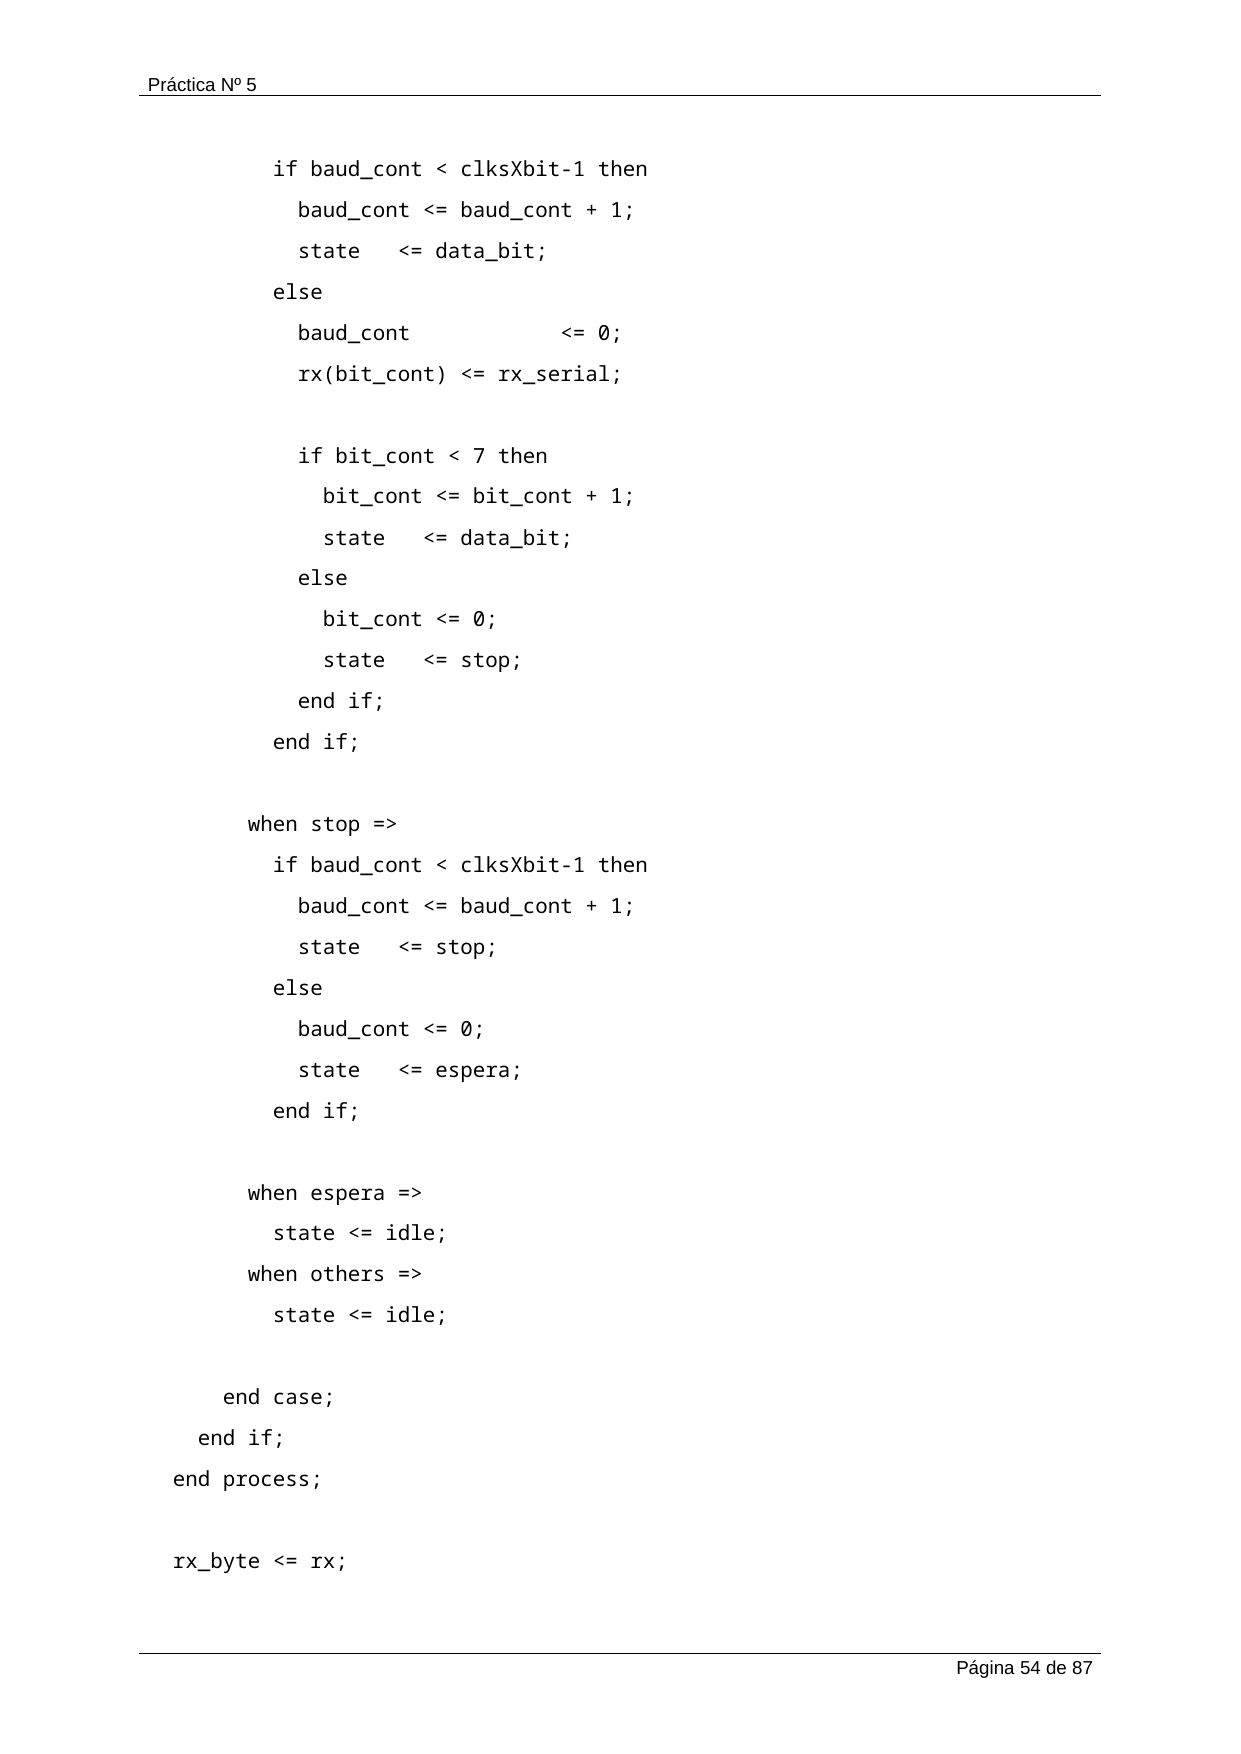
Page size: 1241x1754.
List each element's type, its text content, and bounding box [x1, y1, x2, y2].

text rx_byte <= rx; [148, 1546, 1092, 1574]
text state <= idle; [148, 1300, 1092, 1329]
text bit_cont <= 0; [148, 604, 1092, 633]
text end if; [148, 1096, 1092, 1124]
text rx(bit_cont) <= rx_serial; [148, 359, 1092, 387]
text if baud_cont < clksXbit-1 then [148, 850, 1092, 878]
text if baud_cont < clksXbit-1 then [148, 154, 1092, 183]
text when stop => [148, 809, 1092, 838]
text if bit_cont < 7 then [148, 441, 1092, 469]
text baud_cont <= 0; [148, 1014, 1092, 1042]
text state <= idle; [148, 1218, 1092, 1247]
text state <= stop; [148, 645, 1092, 674]
text state <= data_bit; [148, 236, 1092, 264]
text end process; [148, 1464, 1092, 1493]
text state <= espera; [148, 1055, 1092, 1083]
text when espera => [148, 1178, 1092, 1206]
text baud_cont <= baud_cont + 1; [148, 891, 1092, 919]
text end if; [148, 727, 1092, 756]
text else [148, 563, 1092, 592]
text end case; [148, 1382, 1092, 1411]
text baud_cont <= baud_cont + 1; [148, 195, 1092, 223]
text end if; [148, 686, 1092, 715]
text else [148, 277, 1092, 305]
text end if; [148, 1423, 1092, 1452]
text state <= data_bit; [148, 523, 1092, 551]
text when others => [148, 1259, 1092, 1288]
text baud_cont <= 0; [148, 318, 1092, 346]
text bit_cont <= bit_cont + 1; [148, 482, 1092, 510]
text else [148, 973, 1092, 1001]
text state <= stop; [148, 932, 1092, 960]
